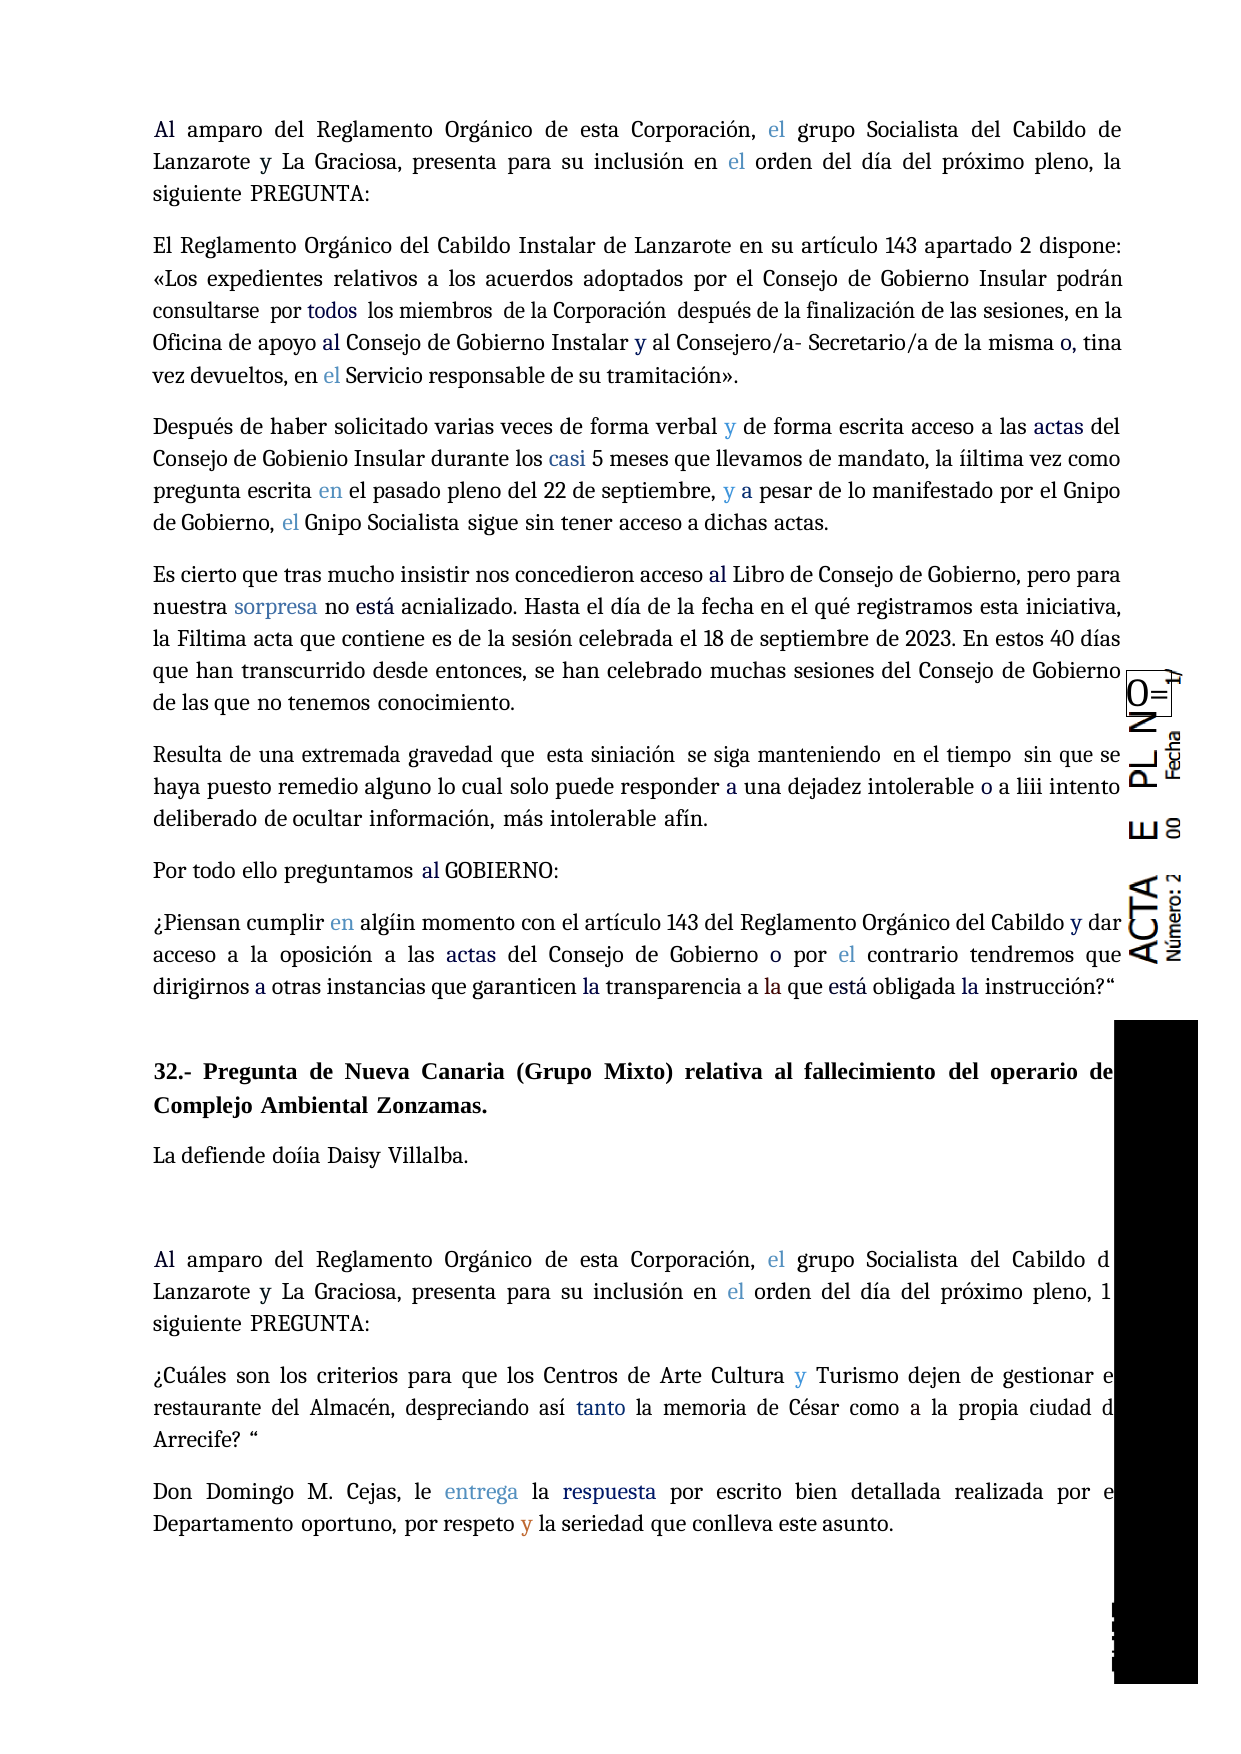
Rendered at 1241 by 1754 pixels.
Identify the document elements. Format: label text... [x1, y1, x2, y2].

text Resulta de una extremada gravedad que esta siniación se siga manteniendo en el tiempo sin que se haya puesto remedio alguno lo cual solo puede responder a una dejadez intolerable o a liii intento deliberado de ocultar información, más intolerable afín. [153, 741, 1120, 832]
picture [1129, 818, 1181, 839]
picture [1129, 750, 1157, 767]
text Don Domingo M. Cejas, le entrega la respuesta por escrito bien detallada realizada por e Departamento oportuno, por respeto y la seriedad que conlleva este asunto. [153, 1478, 1114, 1537]
picture [1164, 669, 1183, 684]
text Después de haber solicitado varias veces de forma verbal y de forma escrita acceso a las actas del Consejo de Gobienio Insular durante los casi 5 meses que llevamos de mandato, la íiltima vez como pregunta escrita en el pasado pleno del 22 de septiembre, y a pesar de lo manifestado por el Gnipo de Gobierno, el Gnipo Socialista sigue sin tener acceso a dichas actas. [153, 412, 1120, 536]
picture [1111, 1020, 1198, 1142]
text Es cierto que tras mucho insistir nos concedieron acceso al Libro de Consejo de Gobierno, pero para nuestra sorpresa no está acnializado. Hasta el día de la fecha en el qué registramos esta iniciativa, la Filtima acta que contiene es de la sesión celebrada el 18 de septiembre de 2023. En estos 40 días que han transcurrido desde entonces, se han celebrado muchas sesiones del Consejo de Gobierno de las que no tenemos conocimiento. [153, 561, 1121, 717]
picture [1164, 731, 1181, 779]
text O= [1127, 671, 1171, 716]
picture [1129, 770, 1157, 787]
picture [1111, 1170, 1198, 1684]
text El Reglamento Orgánico del Cabildo Instalar de Lanzarote en su artículo 143 apartado 2 dispone: «Los expedientes relativos a los acuerdos adoptados por el Consejo de Gobierno Insular podrán consultarse por todos los miembros de la Corporación después de la finalización de las sesiones, en la Oficina de apoyo al Consejo de Gobierno Instalar y al Consejero/a- Secretario/a de la misma o, tina vez devueltos, en el Servicio responsable de su tramitación». [153, 232, 1123, 389]
text ¿Piensan cumplir en algíin momento con el artículo 143 del Reglamento Orgánico del Cabildo y dar acceso a la oposición a las actas del Consejo de Gobierno o por el contrario tendremos que dirigirnos a otras instancias que garanticen la transparencia a la que está obligada la instrucción?“ [153, 909, 1121, 1000]
text ¿Cuáles son los criterios para que los Centros de Arte Cultura y Turismo dejen de gestionar e restaurante del Almacén, despreciando así tanto la memoria de César como a la propia ciudad d Arrecife? “ [153, 1362, 1114, 1453]
text La defiende doíia Daisy Villalba. [153, 1142, 1209, 1170]
text Al amparo del Reglamento Orgánico de esta Corporación, el grupo Socialista del Cabildo de Lanzarote y La Graciosa, presenta para su inclusión en el orden del día del próximo pleno, la siguiente PREGUNTA: [153, 116, 1121, 208]
subtitle 32.- Pregunta de Nueva Canaria (Grupo Mixto) relativa al fallecimiento del operario de Complejo Ambiental Zonzamas. [153, 1057, 1114, 1118]
text Por todo ello preguntamos al GOBIERNO: [153, 857, 1209, 885]
text Al amparo del Reglamento Orgánico de esta Corporación, el grupo Socialista del Cabildo d Lanzarote y La Graciosa, presenta para su inclusión en el orden del día del próximo pleno, 1 siguiente PREGUNTA: [153, 1246, 1110, 1337]
picture [1128, 885, 1181, 964]
picture [1129, 717, 1157, 732]
